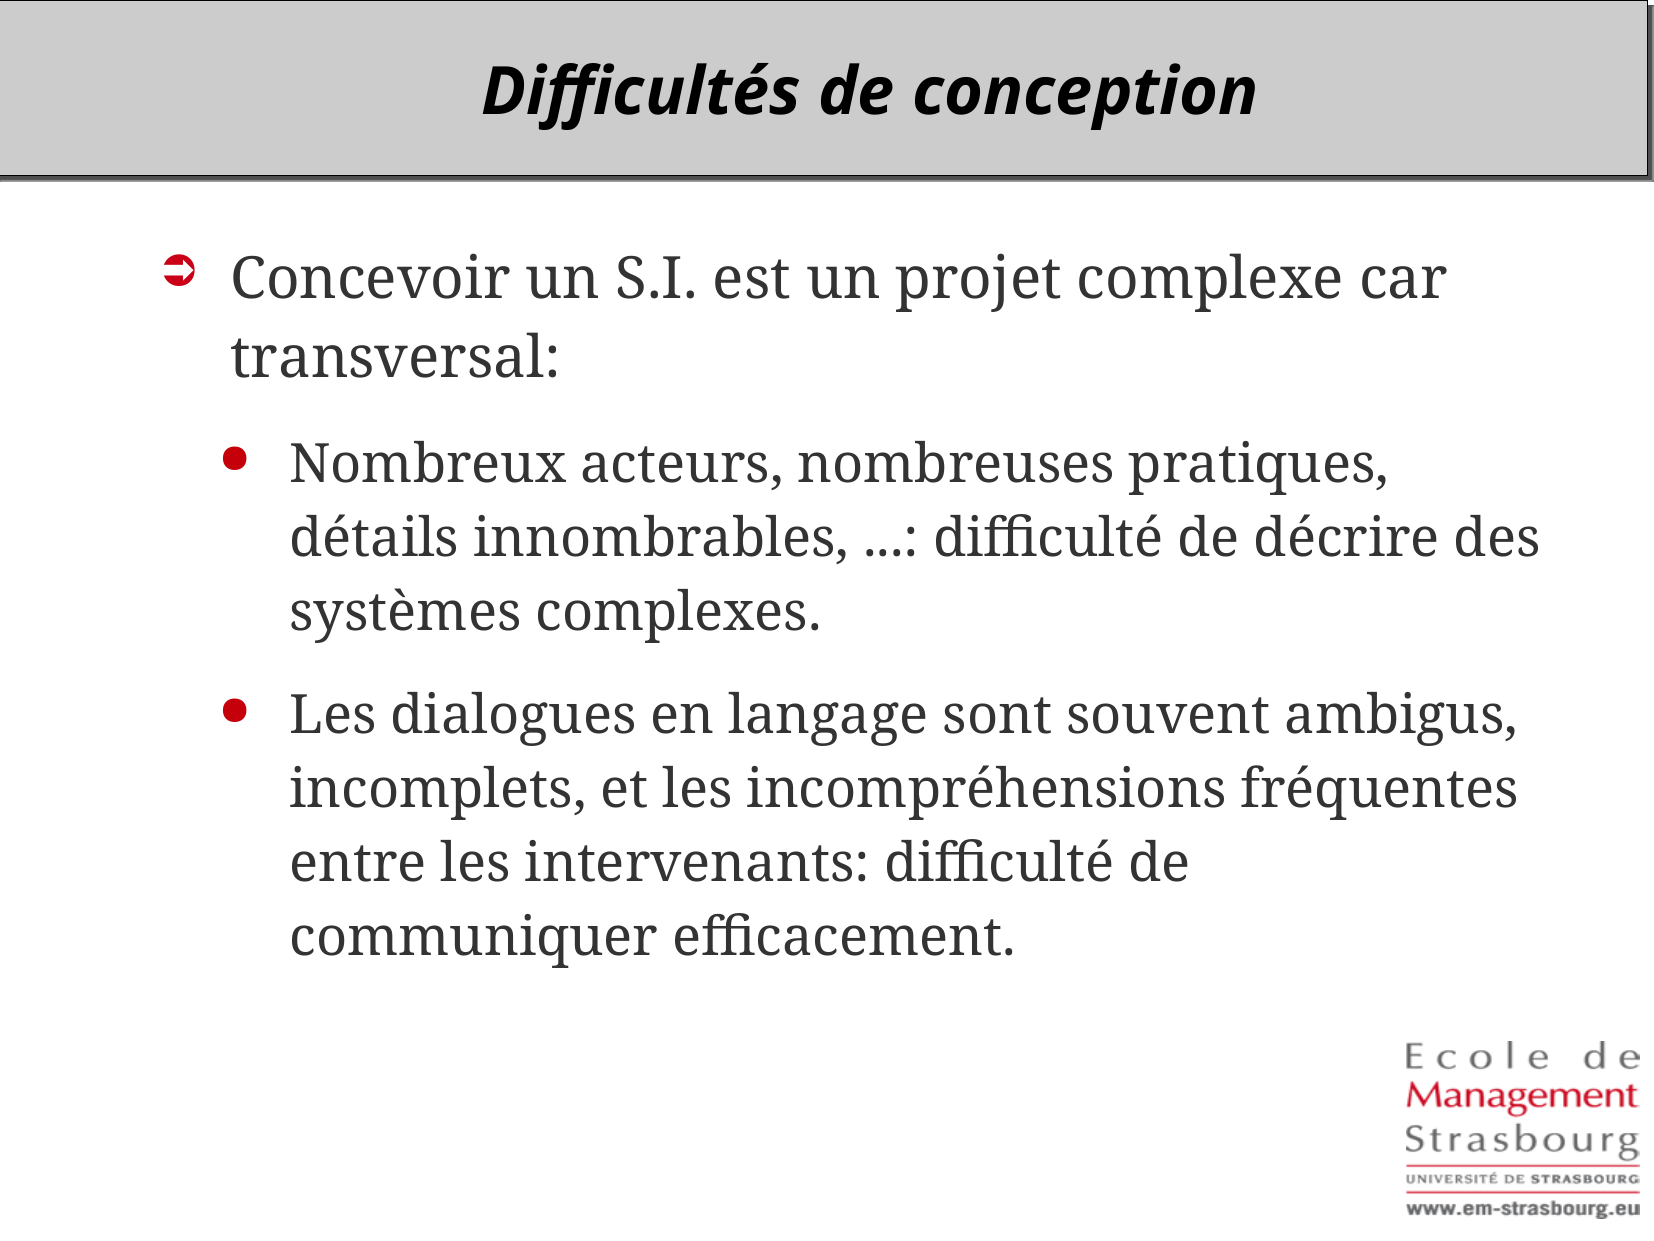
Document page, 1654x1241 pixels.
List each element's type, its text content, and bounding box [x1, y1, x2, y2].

title Difficultés de conception [164, 0, 1577, 178]
picture [1406, 1041, 1640, 1219]
list Concevoir un S.I. est un projet complexe car transversal: Nombreux acteurs, nombreuses pratiques, détails innombrables, ...: difficulté de décrire des systèmes complexes. Les dialogues en langage sont souvent ambigus, incomplets, et les incompréhensions fréquentes entre les intervenants: difficulté de communiquer efficacement. [147, 236, 1570, 1147]
